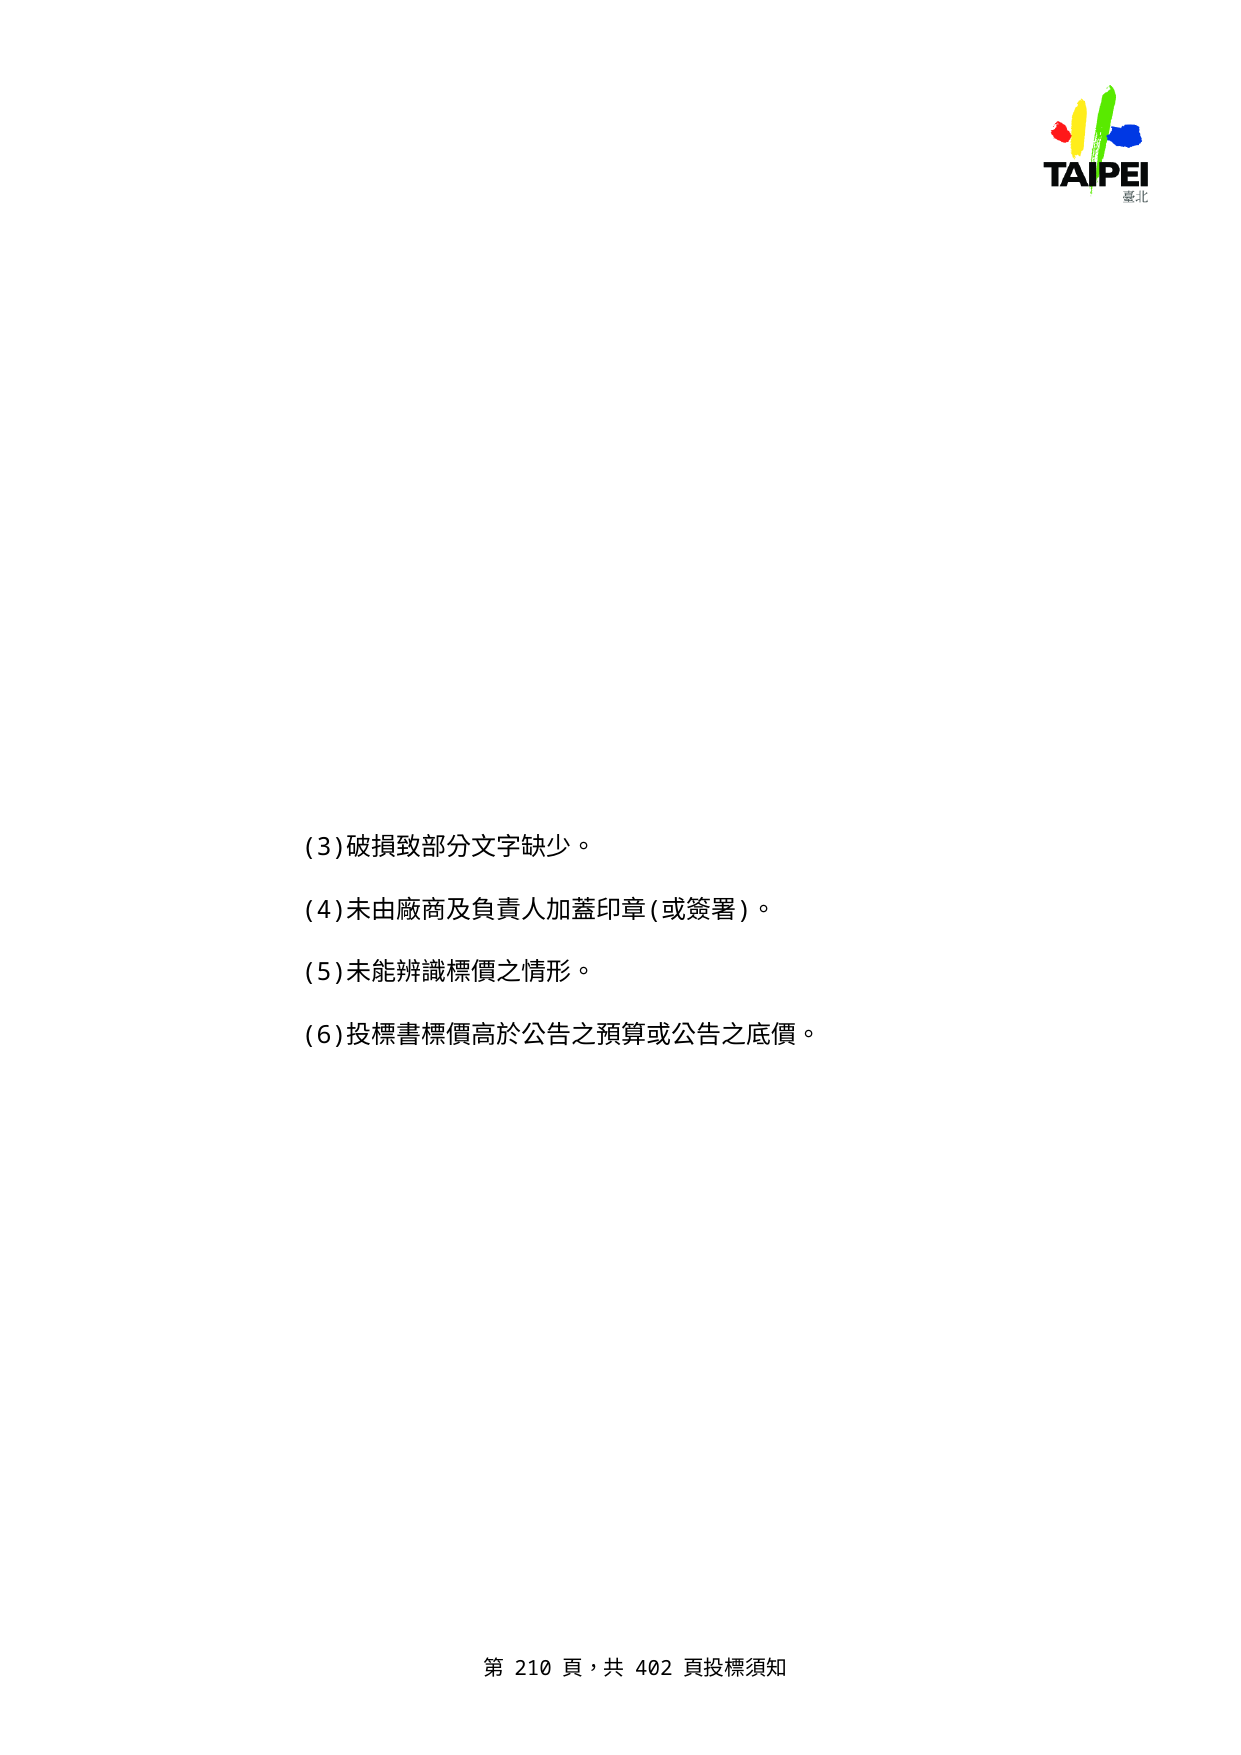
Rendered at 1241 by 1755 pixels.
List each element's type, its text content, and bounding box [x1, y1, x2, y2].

text (4)未由廠商及負責人加蓋印章(或簽署)。 [301, 866, 1152, 928]
text (5)未能辨識標價之情形。 [301, 928, 1152, 991]
text (3)破損致部分文字缺少。 [301, 803, 1152, 866]
text (6)投標書標價高於公告之預算或公告之底價。 [301, 991, 1152, 1053]
